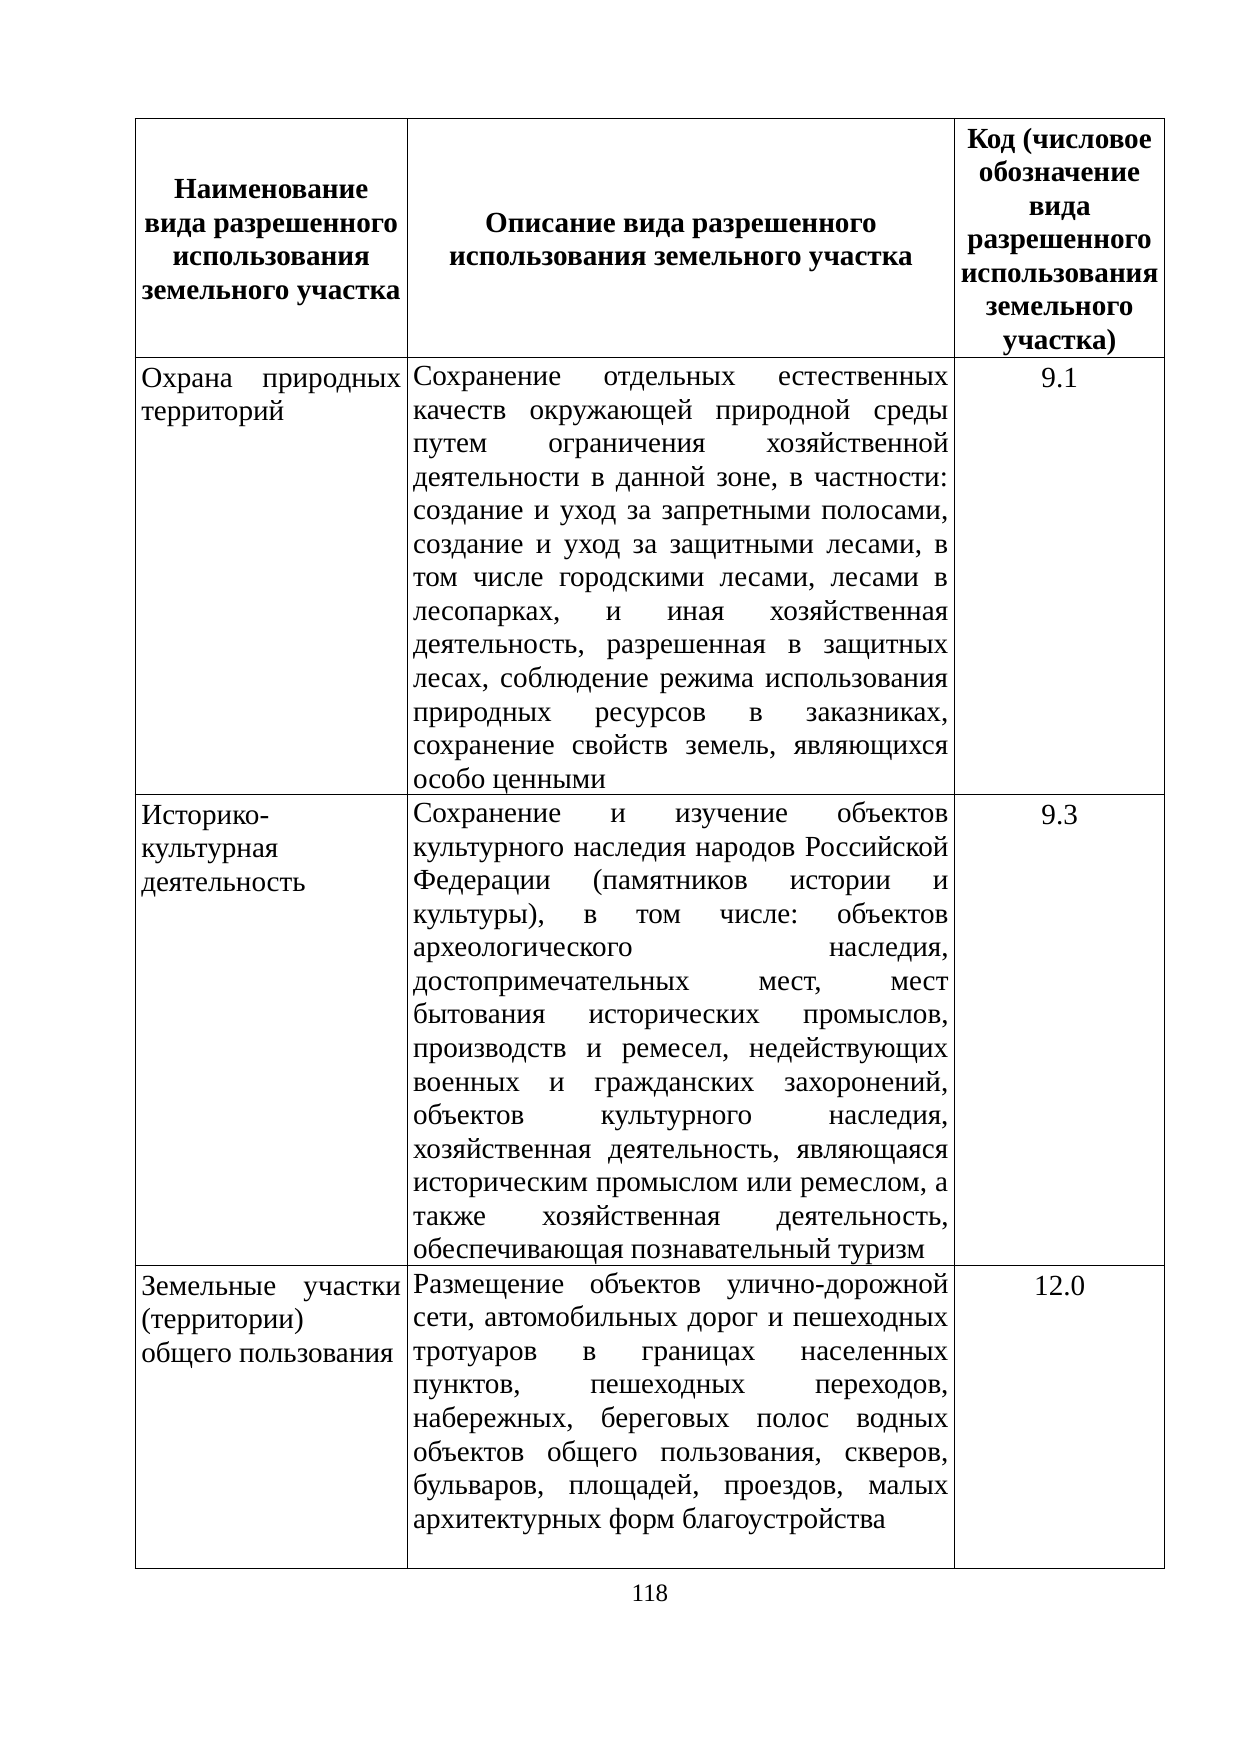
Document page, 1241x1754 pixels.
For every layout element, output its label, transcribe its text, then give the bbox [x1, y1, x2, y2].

table_header Описание вида разрешенного использования земельного участка [408, 119, 954, 357]
table_cell Охрана природных территорий [136, 358, 407, 794]
table_header Код (числовое обозначение вида разрешенного использования земельного участка) [955, 119, 1164, 357]
table_cell Сохранение и изучение объектов культурного наследия народов Российской Федерации (памятников истории и культуры), в том числе: объектов археологического наследия, достопримечательных мест, мест бытования исторических промыслов, производств и ремесел, недействующих военных и гражданских захоронений, объектов культурного наследия, хозяйственная деятельность, являющаяся историческим промыслом или ремеслом, а также хозяйственная деятельность, обеспечивающая познавательный туризм [408, 795, 954, 1265]
table_cell Размещение объектов улично-дорожной сети, автомобильных дорог и пешеходных тротуаров в границах населенных пунктов, пешеходных переходов, набережных, береговых полос водных объектов общего пользования, скверов, бульваров, площадей, проездов, малых архитектурных форм благоустройства [408, 1266, 954, 1568]
table_cell Историко-культурная деятельность [136, 795, 407, 1265]
table_header Наименование вида разрешенного использования земельного участка [136, 119, 407, 357]
table_cell Сохранение отдельных естественных качеств окружающей природной среды путем ограничения хозяйственной деятельности в данной зоне, в частности: создание и уход за запретными полосами, создание и уход за защитными лесами, в том числе городскими лесами, лесами в лесопарках, и иная хозяйственная деятельность, разрешенная в защитных лесах, соблюдение режима использования природных ресурсов в заказниках, сохранение свойств земель, являющихся особо ценными [408, 358, 954, 794]
table_cell 9.3 [955, 795, 1164, 1265]
table_cell 9.1 [955, 358, 1164, 794]
table_cell Земельные участки (территории) общего пользования [136, 1266, 407, 1568]
table_cell 12.0 [955, 1266, 1164, 1568]
